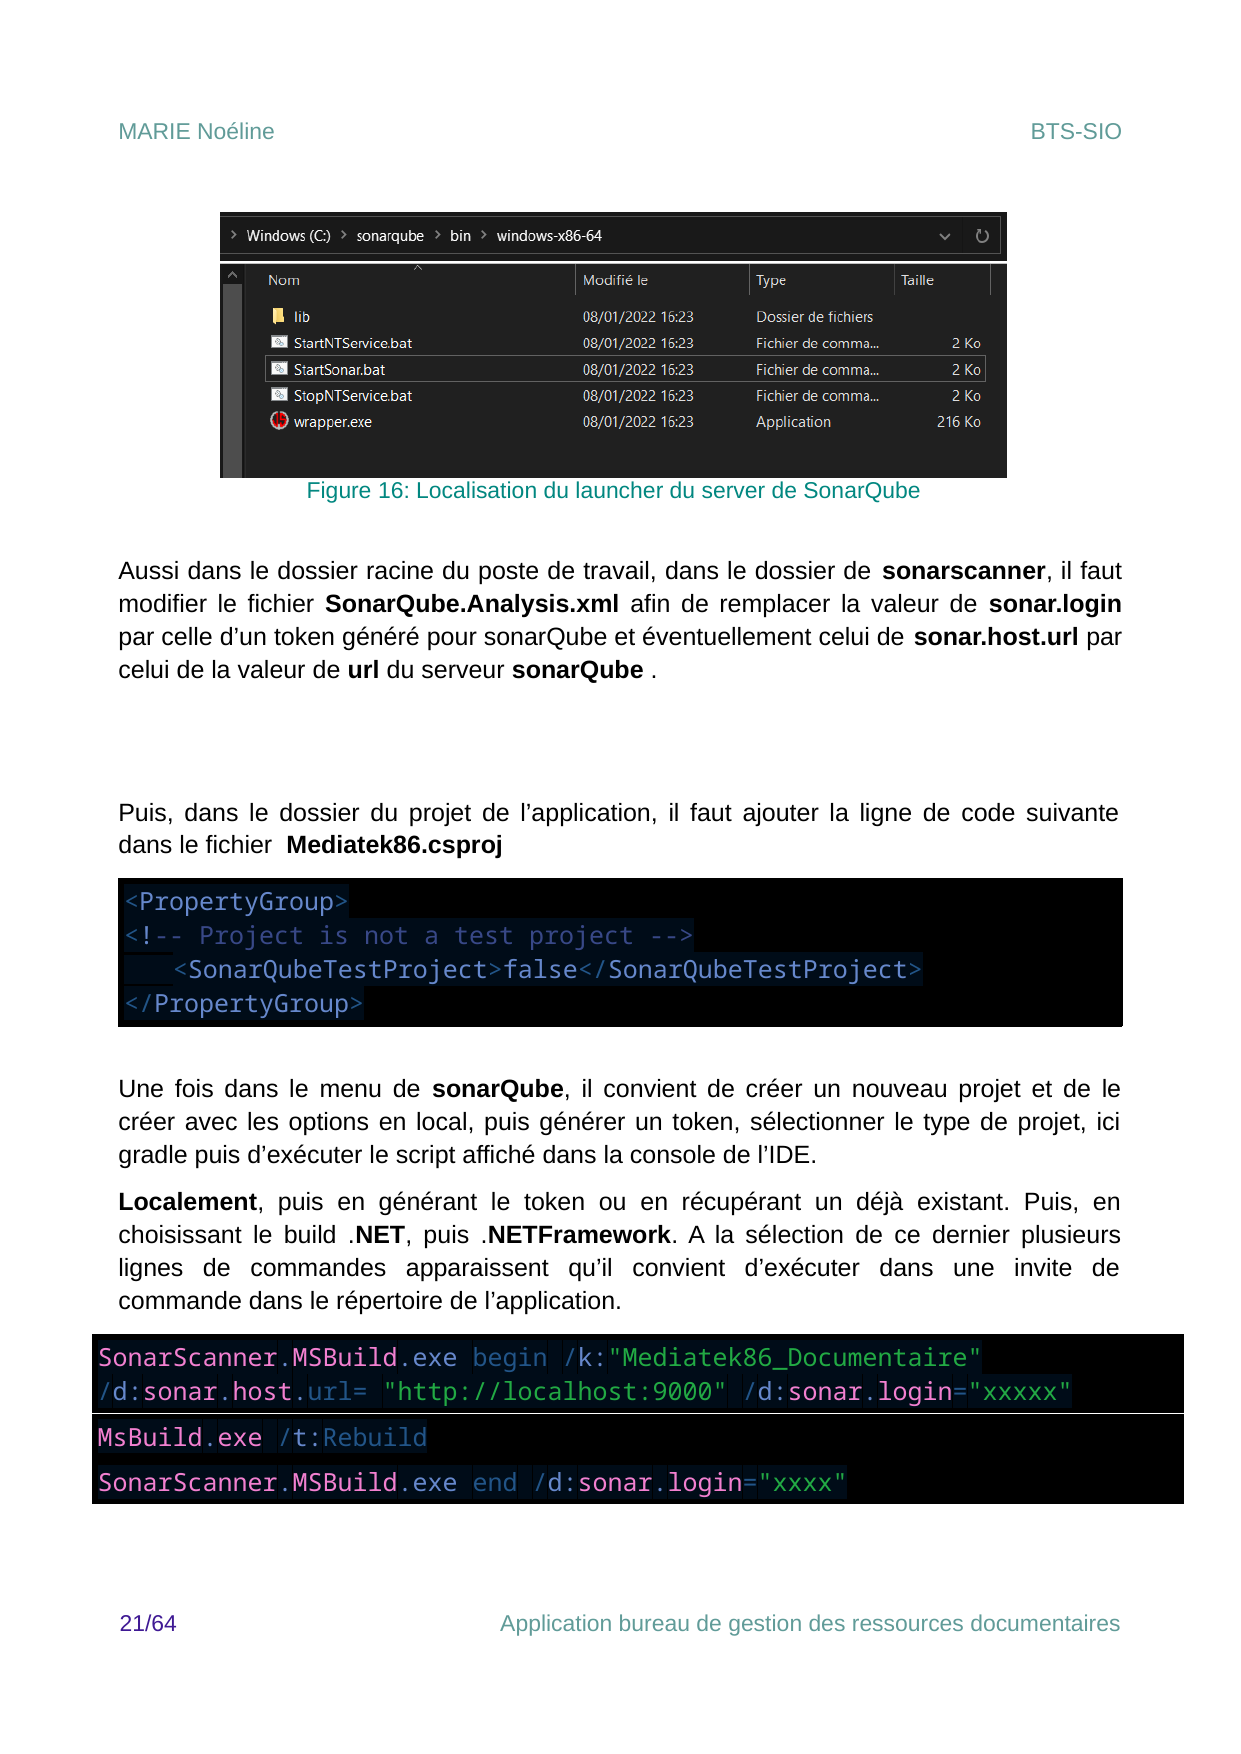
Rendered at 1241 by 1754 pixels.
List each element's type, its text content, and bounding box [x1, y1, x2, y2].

table_cell SonarScanner.MSBuild.exe end /d:sonar.login="xxxx" [92, 1459, 1184, 1504]
picture [220, 212, 1007, 478]
text Aussi dans le dossier racine du poste de travail, dans le dossier de sonarscanner, il faut modifier le fichier SonarQube.Analysis.xml afin de remplacer la valeur de sonar.login par celle d’un token généré pour sonarQube et éventuellement celui de sonar.host.url par celui de la valeur de url du serveur sonarQube . [118, 556, 1122, 683]
table_cell MsBuild.exe /t:Rebuild [92, 1414, 1184, 1459]
table_header SonarScanner.MSBuild.exe begin /k:"Mediatek86_Documentaire" /d:sonar.host.url= "http://localhost:9000" /d:sonar.login="xxxxx" [92, 1334, 1184, 1413]
table_header <PropertyGroup> <!-- Project is not a test project --> <SonarQubeTestProject>false</SonarQubeTestProject> </PropertyGroup> [119, 879, 1122, 1026]
text Figure 16: Localisation du launcher du server de SonarQube [220, 478, 1007, 504]
text Puis, dans le dossier du projet de l’application, il faut ajouter la ligne de code suivante dans le fichier Mediatek86.csproj [118, 797, 1122, 859]
text Une fois dans le menu de sonarQube, il convient de créer un nouveau projet et de le créer avec les options en local, puis générer un token, sélectionner le type de projet, ici gradle puis d’exécuter le script affiché dans la console de l’IDE. [118, 1074, 1122, 1168]
text Localement, puis en générant le token ou en récupérant un déjà existant. Puis, en choisissant le build .NET, puis .NETFramework. A la sélection de ce dernier plusieurs lignes de commandes apparaissent qu’il convient d’exécuter dans une invite de commande dans le répertoire de l’application. [118, 1187, 1122, 1315]
